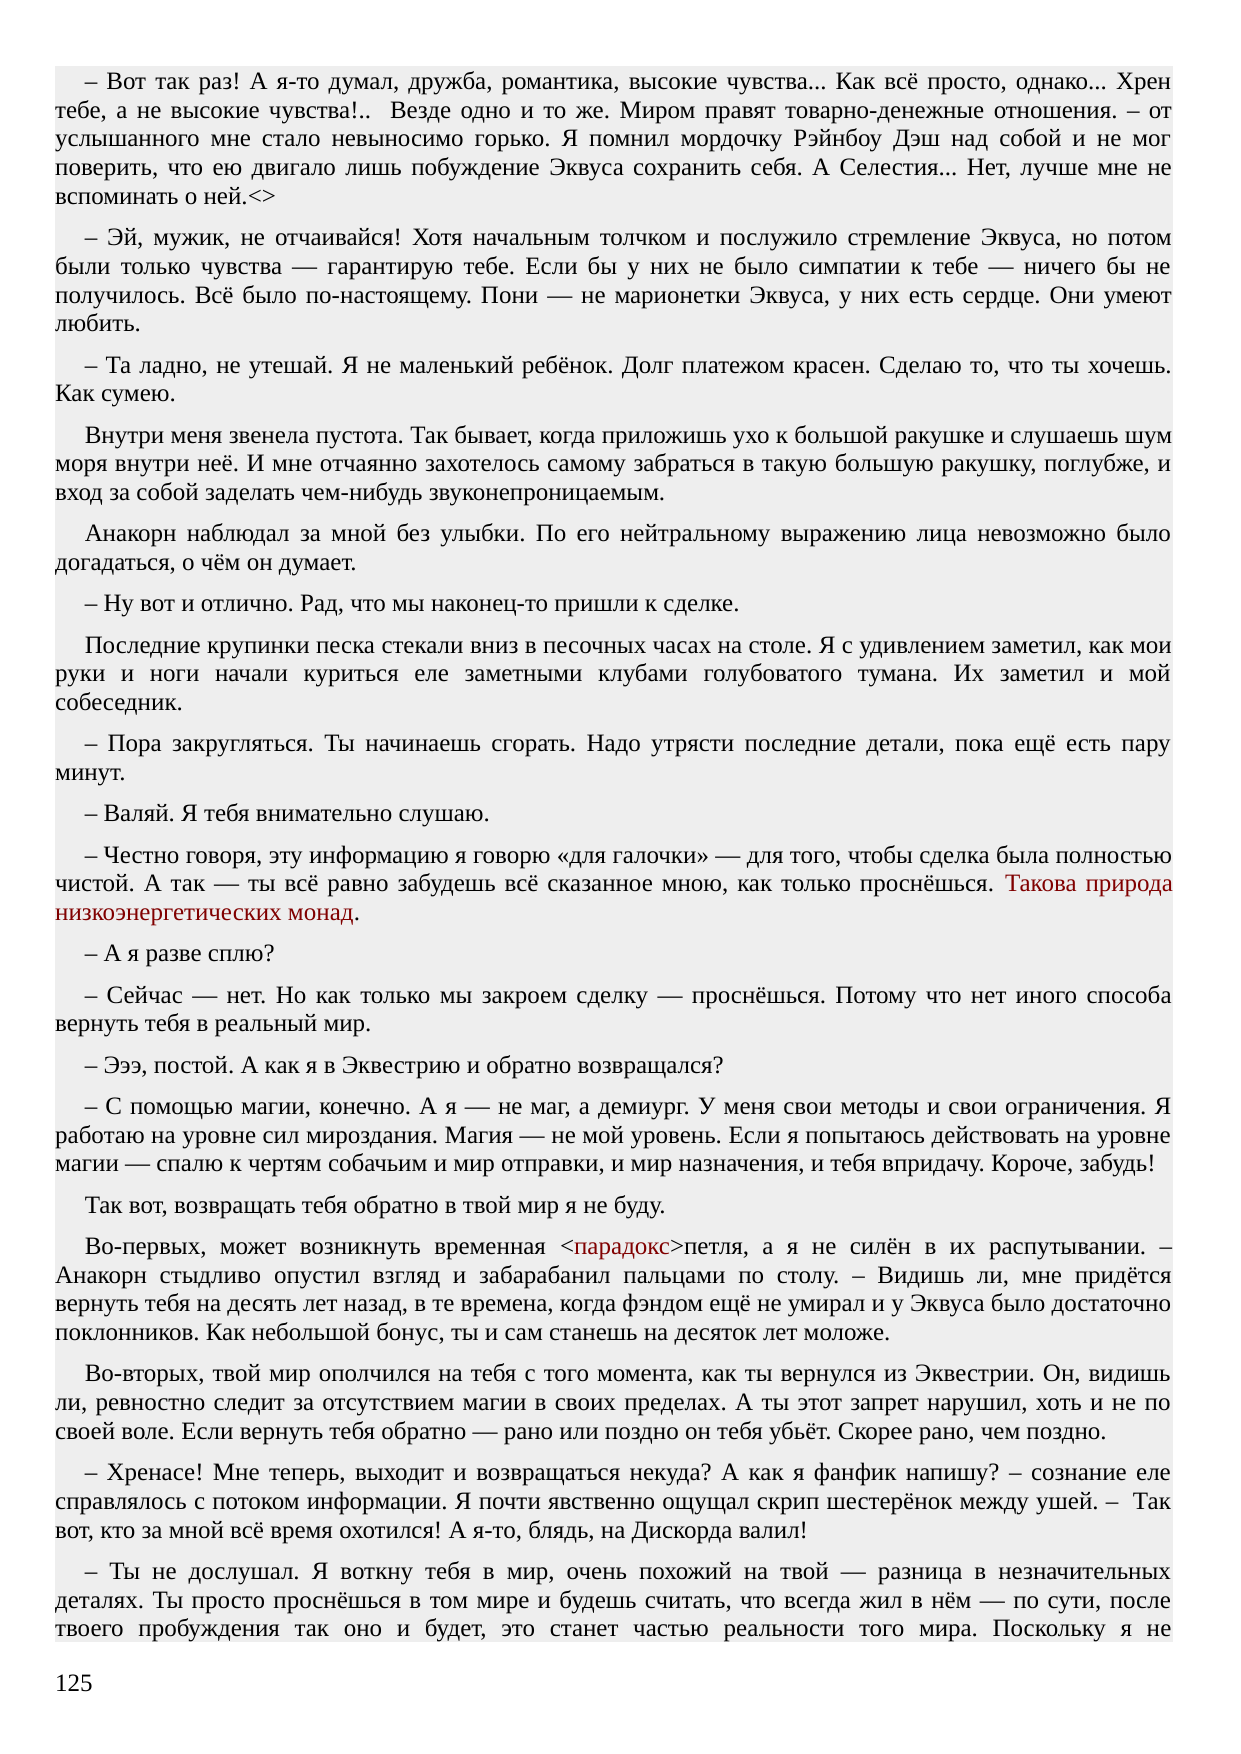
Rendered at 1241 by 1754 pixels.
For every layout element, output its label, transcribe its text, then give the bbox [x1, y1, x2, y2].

text Последние крупинки песка стекали вниз в песочных часах на столе. Я с удивлением заметил, как мои руки и ноги начали куриться еле заметными клубами голубоватого тумана. Их заметил и мой собеседник. [55, 630, 1173, 716]
text – Эээ, постой. А как я в Эквестрию и обратно возвращался? [55, 1050, 1173, 1078]
text – А я разве сплю? [55, 938, 1173, 967]
text – Сейчас — нет. Но как только мы закроем сделку — проснёшься. Потому что нет иного способа вернуть тебя в реальный мир. [55, 980, 1173, 1037]
text Анакорн наблюдал за мной без улыбки. По его нейтральному выражению лица невозможно было догадаться, о чём он думает. [55, 518, 1173, 576]
text – Пора закругляться. Ты начинаешь сгорать. Надо утрясти последние детали, пока ещё есть пару минут. [55, 728, 1173, 786]
text – Вот так раз! А я-то думал, дружба, романтика, высокие чувства... Как всё просто, однако... Хрен тебе, а не высокие чувства!.. Везде одно и то же. Миром правят товарно-денежные отношения. – от услышанного мне стало невыносимо горько. Я помнил мордочку Рэйнбоу Дэш над собой и не мог поверить, что ею двигало лишь побуждение Эквуса сохранить себя. А Селестия... Нет, лучше мне не вспоминать о ней.<> [55, 66, 1173, 210]
text – Честно говоря, эту информацию я говорю «для галочки» — для того, чтобы сделка была полностью чистой. А так — ты всё равно забудешь всё сказанное мною, как только проснёшься. Такова природа низкоэнергетических монад. [55, 840, 1173, 926]
text – Хренасе! Мне теперь, выходит и возвращаться некуда? А как я фанфик напишу? – сознание еле справлялось с потоком информации. Я почти явственно ощущал скрип шестерёнок между ушей. – Так вот, кто за мной всё время охотился! А я-то, блядь, на Дискорда валил! [55, 1457, 1173, 1543]
text Так вот, возвращать тебя обратно в твой мир я не буду. [55, 1190, 1173, 1218]
text Внутри меня звенела пустота. Так бывает, когда приложишь ухо к большой ракушке и слушаешь шум моря внутри неё. И мне отчаянно захотелось самому забраться в такую большую ракушку, поглубже, и вход за собой заделать чем-нибудь звуконепроницаемым. [55, 420, 1173, 506]
text – Валяй. Я тебя внимательно слушаю. [55, 798, 1173, 827]
text – Та ладно, не утешай. Я не маленький ребёнок. Долг платежом красен. Сделаю то, что ты хочешь. Как сумею. [55, 350, 1173, 407]
text Во-первых, может возникнуть временная <парадокс>петля, а я не силён в их распутывании. – Анакорн стыдливо опустил взгляд и забарабанил пальцами по столу. – Видишь ли, мне придётся вернуть тебя на десять лет назад, в те времена, когда фэндом ещё не умирал и у Эквуса было достаточно поклонников. Как небольшой бонус, ты и сам станешь на десяток лет моложе. [55, 1231, 1173, 1346]
text – Эй, мужик, не отчаивайся! Хотя начальным толчком и послужило стремление Эквуса, но потом были только чувства — гарантирую тебе. Если бы у них не было симпатии к тебе — ничего бы не получилось. Всё было по-настоящему. Пони — не марионетки Эквуса, у них есть сердце. Они умеют любить. [55, 222, 1173, 337]
text – Ты не дослушал. Я воткну тебя в мир, очень похожий на твой — разница в незначительных деталях. Ты просто проснёшься в том мире и будешь считать, что всегда жил в нём — по сути, после твоего пробуждения так оно и будет, это станет частью реальности того мира. Поскольку я не [55, 1556, 1173, 1642]
text – С помощью магии, конечно. А я — не маг, а демиург. У меня свои методы и свои ограничения. Я работаю на уровне сил мироздания. Магия — не мой уровень. Если я попытаюсь действовать на уровне магии — спалю к чертям собачьим и мир отправки, и мир назначения, и тебя впридачу. Короче, забудь! [55, 1091, 1173, 1177]
text Во-вторых, твой мир ополчился на тебя с того момента, как ты вернулся из Эквестрии. Он, видишь ли, ревностно следит за отсутствием магии в своих пределах. А ты этот запрет нарушил, хоть и не по своей воле. Если вернуть тебя обратно — рано или поздно он тебя убьёт. Скорее рано, чем поздно. [55, 1358, 1173, 1445]
text – Ну вот и отлично. Рад, что мы наконец-то пришли к сделке. [55, 588, 1173, 617]
